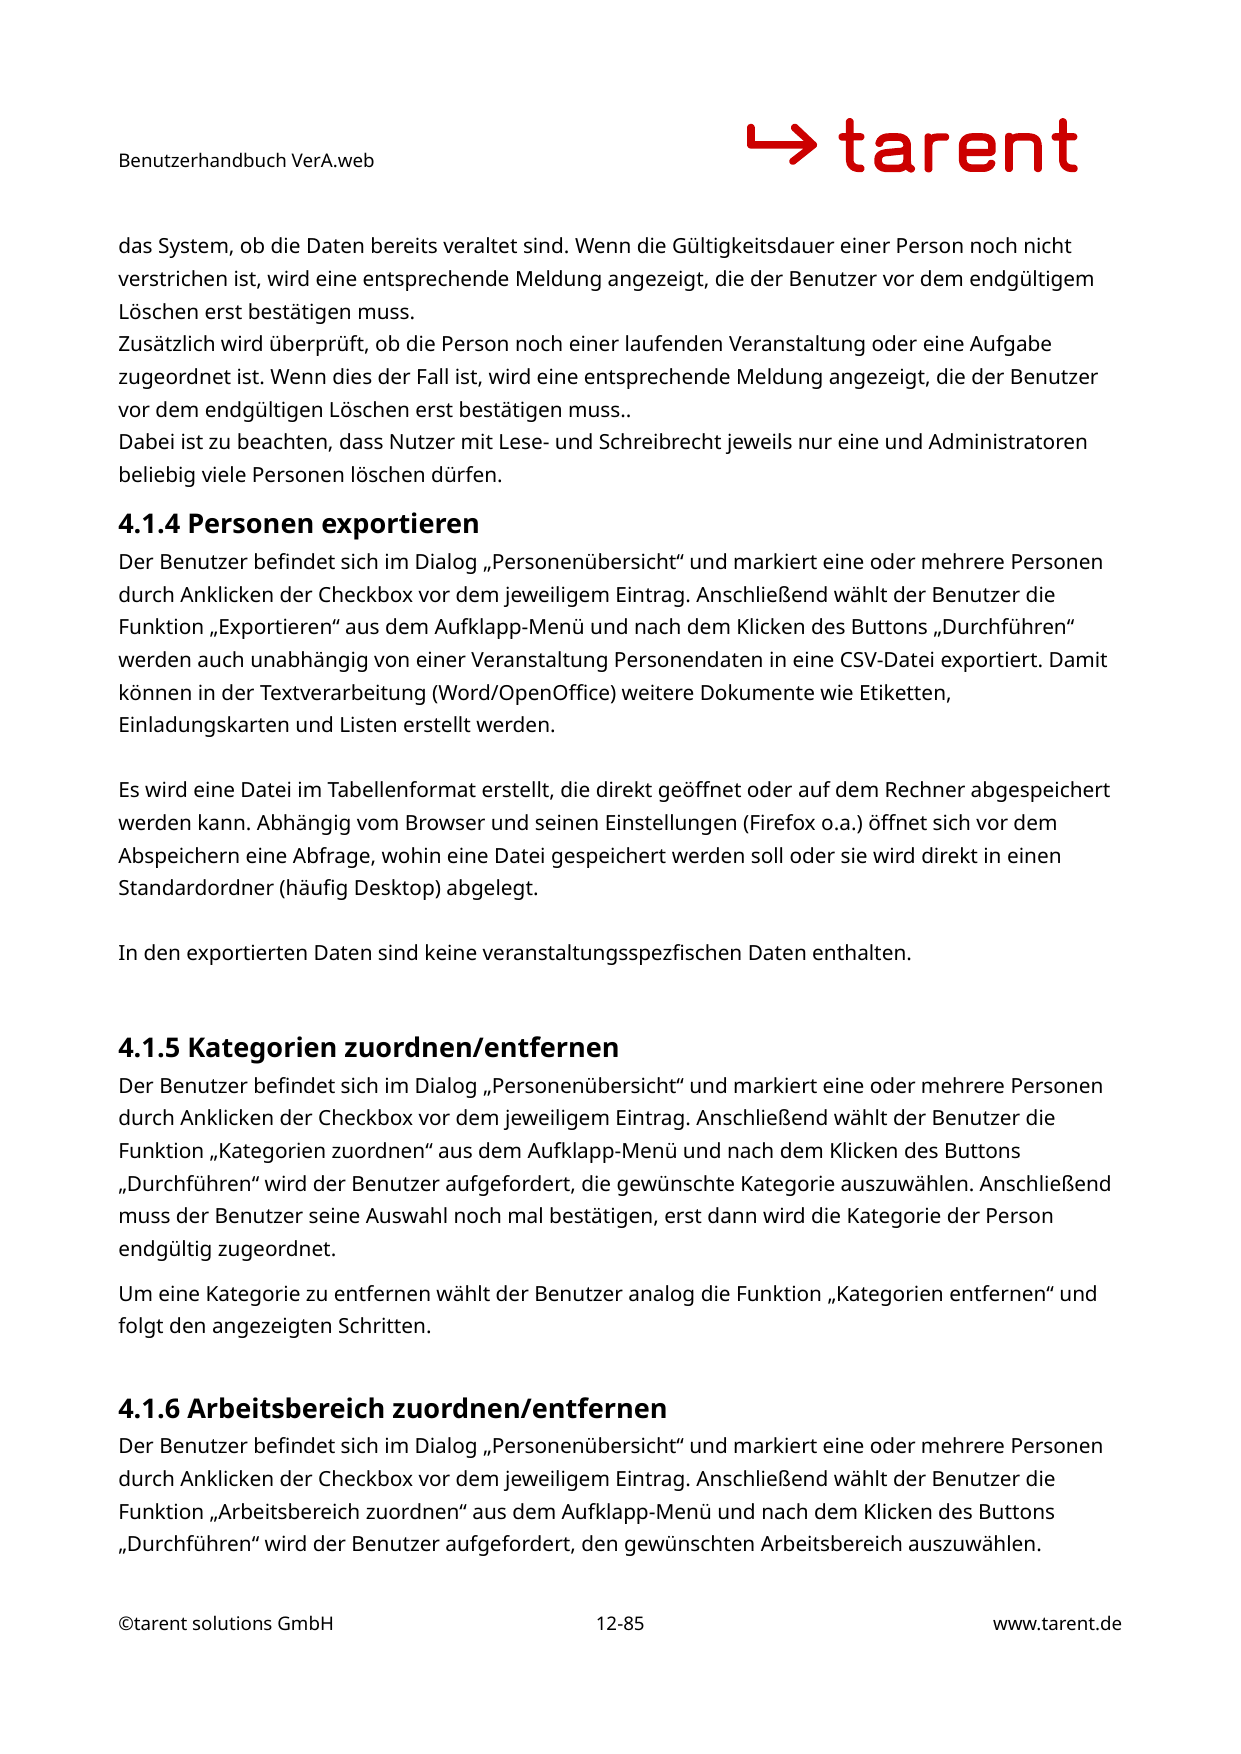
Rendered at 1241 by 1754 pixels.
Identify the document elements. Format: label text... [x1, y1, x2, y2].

subtitle Kategorien zuordnen/entfernen [118, 1028, 1122, 1065]
subtitle Personen exportieren [118, 505, 1122, 542]
text Dabei ist zu beachten, dass Nutzer mit Lese- und Schreibrecht jeweils nur eine und Administratoren beliebig viele Personen löschen dürfen. [118, 427, 1122, 488]
text Der Benutzer befindet sich im Dialog „Personenübersicht“ und markiert eine oder mehrere Personen durch Anklicken der Checkbox vor dem jeweiligem Eintrag. Anschließend wählt der Benutzer die Funktion „Exportieren“ aus dem Aufklapp-Menü und nach dem Klicken des Buttons „Durchführen“ werden auch unabhängig von einer Veranstaltung Personendaten in eine CSV-Datei exportiert. Damit können in der Textverarbeitung (Word/OpenOffice) weitere Dokumente wie Etiketten, Einladungskarten und Listen erstellt werden. [118, 547, 1122, 739]
subtitle Arbeitsbereich zuordnen/entfernen [118, 1389, 1122, 1426]
text das System, ob die Daten bereits veraltet sind. Wenn die Gültigkeitsdauer einer Person noch nicht verstrichen ist, wird eine entsprechende Meldung angezeigt, die der Benutzer vor dem endgültigem Löschen erst bestätigen muss. [118, 232, 1122, 325]
text Zusätzlich wird überprüft, ob die Person noch einer laufenden Veranstaltung oder eine Aufgabe zugeordnet ist. Wenn dies der Fall ist, wird eine entsprechende Meldung angezeigt, die der Benutzer vor dem endgültigen Löschen erst bestätigen muss.. [118, 329, 1122, 423]
text Um eine Kategorie zu entfernen wählt der Benutzer analog die Funktion „Kategorien entfernen“ und folgt den angezeigten Schritten. [118, 1279, 1122, 1340]
text Es wird eine Datei im Tabellenformat erstellt, die direkt geöffnet oder auf dem Rechner abgespeichert werden kann. Abhängig vom Browser und seinen Einstellungen (Firefox o.a.) öffnet sich vor dem Abspeichern eine Abfrage, wohin eine Datei gespeichert werden soll oder sie wird direkt in einen Standardordner (häufig Desktop) abgelegt. [118, 776, 1122, 902]
text In den exportierten Daten sind keine veranstaltungsspezfischen Daten enthalten. [118, 938, 1122, 967]
text Der Benutzer befindet sich im Dialog „Personenübersicht“ und markiert eine oder mehrere Personen durch Anklicken der Checkbox vor dem jeweiligem Eintrag. Anschließend wählt der Benutzer die Funktion „Kategorien zuordnen“ aus dem Aufklapp-Menü und nach dem Klicken des Buttons „Durchführen“ wird der Benutzer aufgefordert, die gewünschte Kategorie auszuwählen. Anschließend muss der Benutzer seine Auswahl noch mal bestätigen, erst dann wird die Kategorie der Person endgültig zugeordnet. [118, 1071, 1122, 1262]
text Der Benutzer befindet sich im Dialog „Personenübersicht“ und markiert eine oder mehrere Personen durch Anklicken der Checkbox vor dem jeweiligem Eintrag. Anschließend wählt der Benutzer die Funktion „Arbeitsbereich zuordnen“ aus dem Aufklapp-Menü und nach dem Klicken des Buttons „Durchführen“ wird der Benutzer aufgefordert, den gewünschten Arbeitsbereich auszuwählen. [118, 1432, 1122, 1558]
